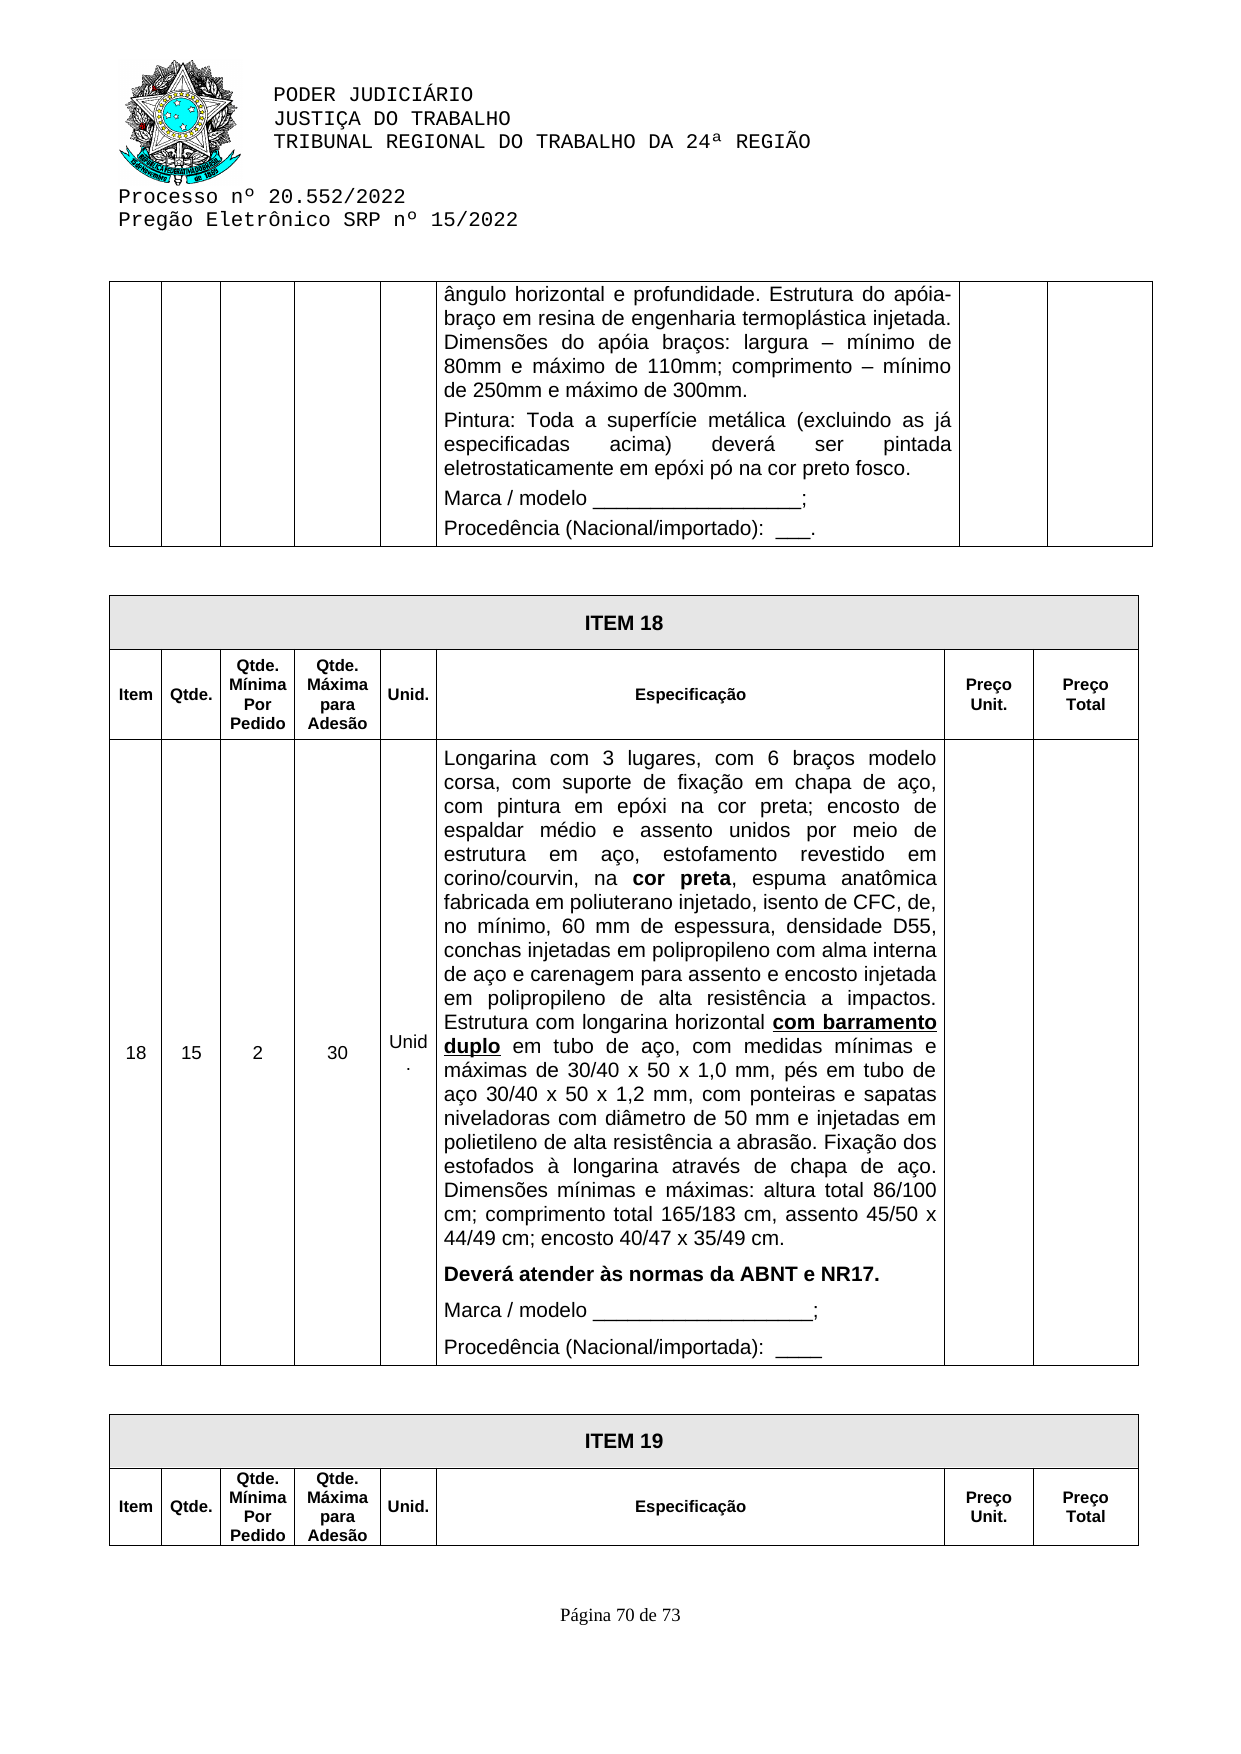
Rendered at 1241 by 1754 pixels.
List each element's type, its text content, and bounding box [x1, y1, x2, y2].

table_cell Unid. [381, 1469, 436, 1545]
table_cell Qtde. Mínima Por Pedido [221, 650, 294, 739]
table_cell 2 [221, 740, 294, 1365]
table_cell Item [110, 1469, 161, 1545]
table_cell [221, 282, 294, 546]
table_cell Preço Unit. [945, 650, 1033, 739]
table_cell 30 [295, 740, 380, 1365]
table_cell Qtde. [162, 650, 220, 739]
table_cell [945, 740, 1033, 1365]
table_cell Especificação [437, 1469, 944, 1545]
table_cell Unid. [381, 740, 436, 1365]
table_cell [381, 282, 436, 546]
table_cell Longarina com 3 lugares, com 6 braços modelo corsa, com suporte de fixação em chapa de aço, com pintura em epóxi na cor preta; encosto de espaldar médio e assento unidos por meio de estrutura em aço, estofamento revestido em corino/courvin, na cor preta, espuma anatômica fabricada em poliuterano injetado, isento de CFC, de, no mínimo, 60 mm de espessura, densidade D55, conchas injetadas em polipropileno com alma interna de aço e carenagem para assento e encosto injetada em polipropileno de alta resistência a impactos. Estrutura com longarina horizontal com barramento duplo em tubo de aço, com medidas mínimas e máximas de 30/40 x 50 x 1,0 mm, pés em tubo de aço 30/40 x 50 x 1,2 mm, com ponteiras e sapatas niveladoras com diâmetro de 50 mm e injetadas em polietileno de alta resistência a abrasão. Fixação dos estofados à longarina através de chapa de aço. Dimensões mínimas e máximas: altura total 86/100 cm; comprimento total 165/183 cm, assento 45/50 x 44/49 cm; encosto 40/47 x 35/49 cm. Deverá atender às normas da ABNT e NR17. Marca / modelo ___________________; Procedência (Nacional/importada): ____ [437, 740, 944, 1365]
table_cell Qtde. Máxima para Adesão [295, 1469, 380, 1545]
table_cell Especificação [437, 650, 944, 739]
table_cell Qtde. Máxima para Adesão [295, 650, 380, 739]
table_cell Preço Unit. [945, 1469, 1033, 1545]
table_cell [295, 282, 380, 546]
table_cell [1048, 282, 1152, 546]
table_cell Qtde. [162, 1469, 220, 1545]
table_header ITEM 19 [110, 1415, 1138, 1467]
table_cell [162, 282, 220, 546]
table_cell Qtde. Mínima Por Pedido [221, 1469, 294, 1545]
table_cell Preço Total [1034, 650, 1138, 739]
table_cell 15 [162, 740, 220, 1365]
table_cell [1034, 740, 1138, 1365]
table_cell ângulo horizontal e profundidade. Estrutura do apóia-braço em resina de engenharia termoplástica injetada. Dimensões do apóia braços: largura – mínimo de 80mm e máximo de 110mm; comprimento – mínimo de 250mm e máximo de 300mm. Pintura: Toda a superfície metálica (excluindo as já especificadas acima) deverá ser pintada eletrostaticamente em epóxi pó na cor preto fosco. Marca / modelo __________________; Procedência (Nacional/importado): ___. [437, 282, 959, 546]
table_cell [960, 282, 1047, 546]
table_cell Item [110, 650, 161, 739]
table_cell 18 [110, 740, 161, 1365]
table_cell [110, 282, 161, 546]
table_cell Unid. [381, 650, 436, 739]
table_cell Preço Total [1034, 1469, 1138, 1545]
table_header ITEM 18 [110, 596, 1138, 649]
picture [118, 59, 243, 186]
